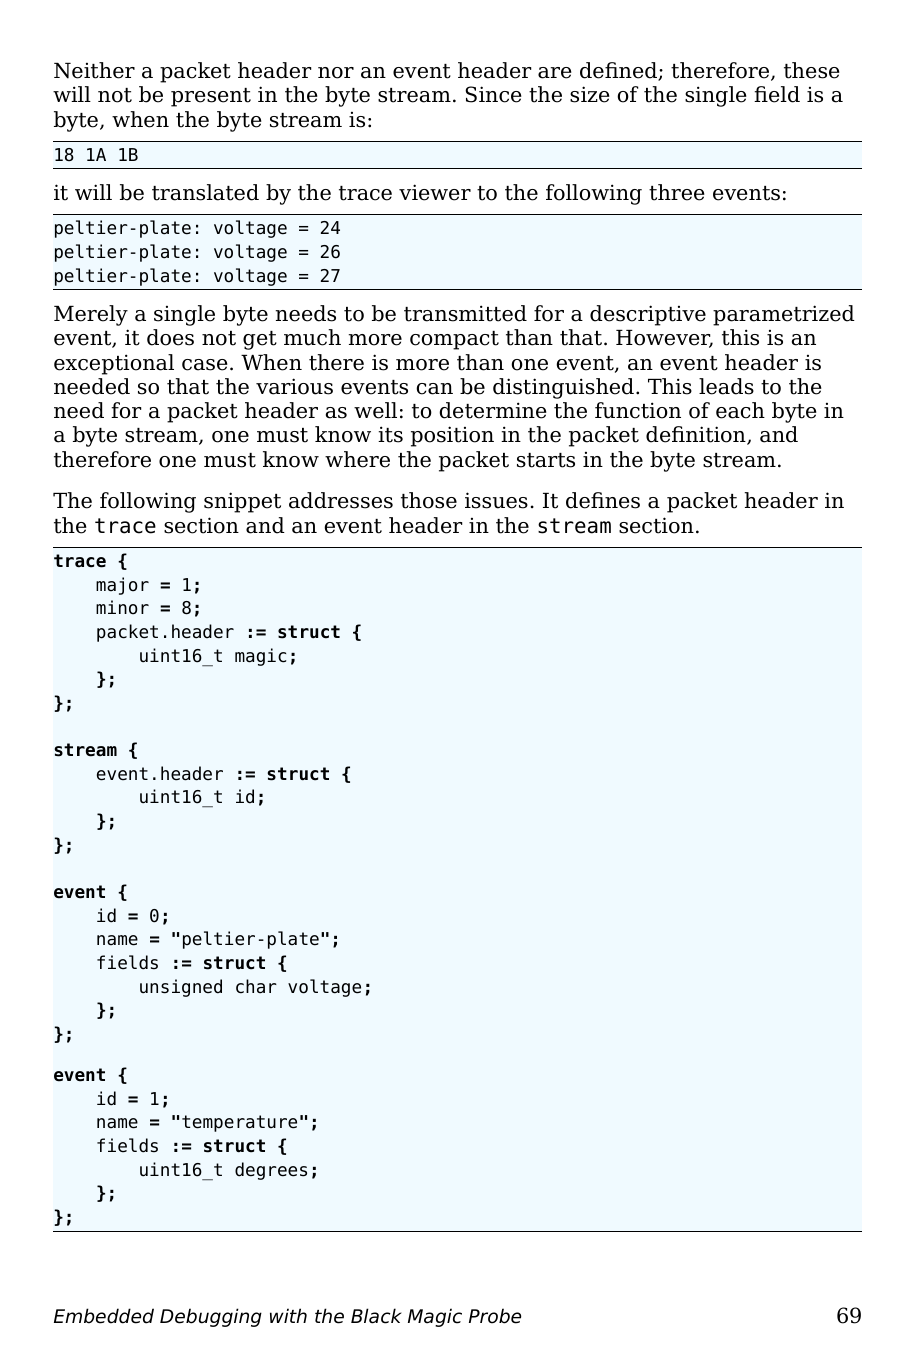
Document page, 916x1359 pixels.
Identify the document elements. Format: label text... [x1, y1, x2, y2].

text }; [53, 807, 862, 831]
text minor = 8; [53, 594, 862, 618]
text }; [53, 689, 862, 712]
text event { [53, 1065, 862, 1085]
text peltier-plate: voltage = 27 [53, 262, 862, 289]
text Neither a packet header nor an event header are defined; therefore, these will not be present in the byte stream. Since the size of the single field is a byte, when the byte stream is: [53, 59, 862, 132]
text uint16_t magic; [53, 642, 862, 665]
text uint16_t id; [53, 783, 862, 807]
text name = "temperature"; [53, 1108, 862, 1132]
text }; [53, 1179, 862, 1203]
text it will be translated by the trace viewer to the following three events: [53, 181, 862, 205]
text }; [53, 665, 862, 689]
text }; [53, 1203, 862, 1231]
text trace { [53, 548, 862, 571]
text 18 1A 1B [53, 142, 862, 168]
text }; [53, 831, 862, 854]
text fields := struct { [53, 1132, 862, 1156]
text event { [53, 878, 862, 902]
text id = 1; [53, 1085, 862, 1108]
text fields := struct { [53, 949, 862, 973]
text major = 1; [53, 571, 862, 594]
text stream { [53, 736, 862, 760]
text peltier-plate: voltage = 26 [53, 238, 862, 262]
text }; [53, 1020, 862, 1044]
text uint16_t degrees; [53, 1156, 862, 1179]
text name = "peltier-plate"; [53, 925, 862, 949]
text id = 0; [53, 902, 862, 925]
text Merely a single byte needs to be transmitted for a descriptive parametrized event, it does not get much more compact than that. However, this is an exceptional case. When there is more than one event, an event header is needed so that the various events can be distinguished. This leads to the need for a packet header as well: to determine the function of each byte in a byte stream, one must know its position in the packet definition, and therefore one must know where the packet starts in the byte stream. [53, 302, 862, 472]
text }; [53, 996, 862, 1020]
text The following snippet addresses those issues. It defines a packet header in the trace section and an event header in the stream section. [53, 489, 862, 538]
text event.header := struct { [53, 760, 862, 783]
text peltier-plate: voltage = 24 [53, 215, 862, 238]
text packet.header := struct { [53, 618, 862, 642]
text unsigned char voltage; [53, 973, 862, 996]
